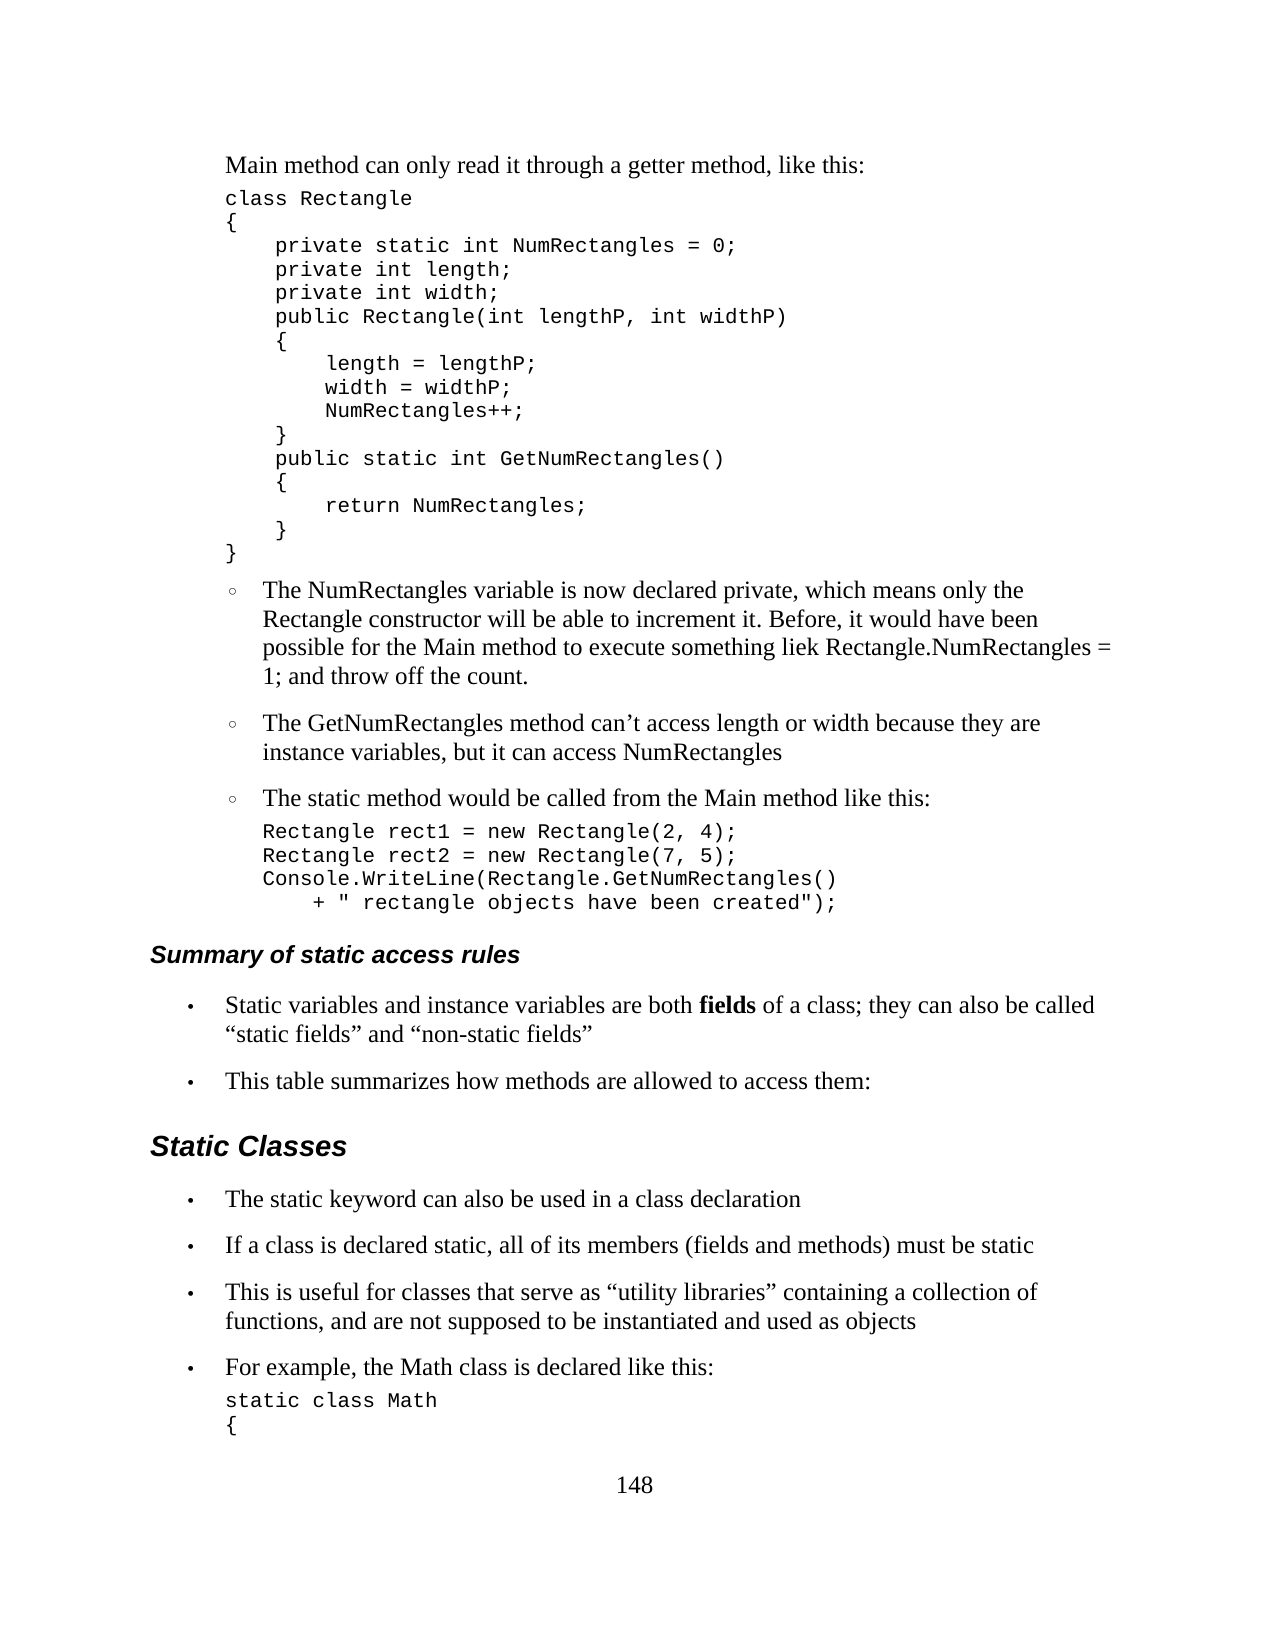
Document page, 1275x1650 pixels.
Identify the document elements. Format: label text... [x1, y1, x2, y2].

subtitle Static Classes [150, 1129, 1125, 1162]
list This table summarizes how methods are allowed to access them: [187, 1066, 1125, 1095]
list private static int NumRectangles = 0; [187, 235, 1125, 259]
list The NumRectangles variable is now declared private, which means only the Rectangle constructor will be able to increment it. Before, it would have been possible for the Main method to execute something liek Rectangle.NumRectangles = 1; and throw off the count. [225, 575, 1125, 690]
list return NumRectangles; [187, 495, 1125, 519]
list } [187, 542, 1125, 566]
list } [187, 424, 1125, 448]
subtitle Summary of static access rules [150, 941, 1125, 969]
list } [187, 519, 1125, 542]
list { [187, 471, 1125, 495]
list This is useful for classes that serve as “utility libraries” containing a collection of functions, and are not supposed to be instantiated and used as objects [187, 1277, 1125, 1334]
list width = widthP; [187, 377, 1125, 401]
list static class Math [187, 1390, 1125, 1414]
list class Rectangle [187, 188, 1125, 211]
list private int width; [187, 282, 1125, 306]
list For example, the Math class is declared like this: [187, 1352, 1125, 1381]
list { [187, 329, 1125, 353]
list length = lengthP; [187, 353, 1125, 377]
list The GetNumRectangles method can’t access length or width because they are instance variables, but it can access NumRectangles [225, 708, 1125, 765]
list { [187, 211, 1125, 235]
list Console.WriteLine(Rectangle.GetNumRectangles() [225, 868, 1125, 892]
list public static int GetNumRectangles() [187, 448, 1125, 471]
list NumRectangles++; [187, 401, 1125, 424]
list public Rectangle(int lengthP, int widthP) [187, 306, 1125, 329]
list Main method can only read it through a getter method, like this: [187, 150, 1125, 179]
list The static method would be called from the Main method like this: [225, 783, 1125, 812]
list Rectangle rect1 = new Rectangle(2, 4); [225, 821, 1125, 845]
list { [187, 1414, 1125, 1437]
list + " rectangle objects have been created"); [225, 892, 1125, 916]
list If a class is declared static, all of its members (fields and methods) must be static [187, 1230, 1125, 1259]
list private int length; [187, 259, 1125, 282]
list The static keyword can also be used in a class declaration [187, 1184, 1125, 1212]
list Static variables and instance variables are both fields of a class; they can also be called “static fields” and “non-static fields” [187, 991, 1125, 1048]
list Rectangle rect2 = new Rectangle(7, 5); [225, 845, 1125, 868]
